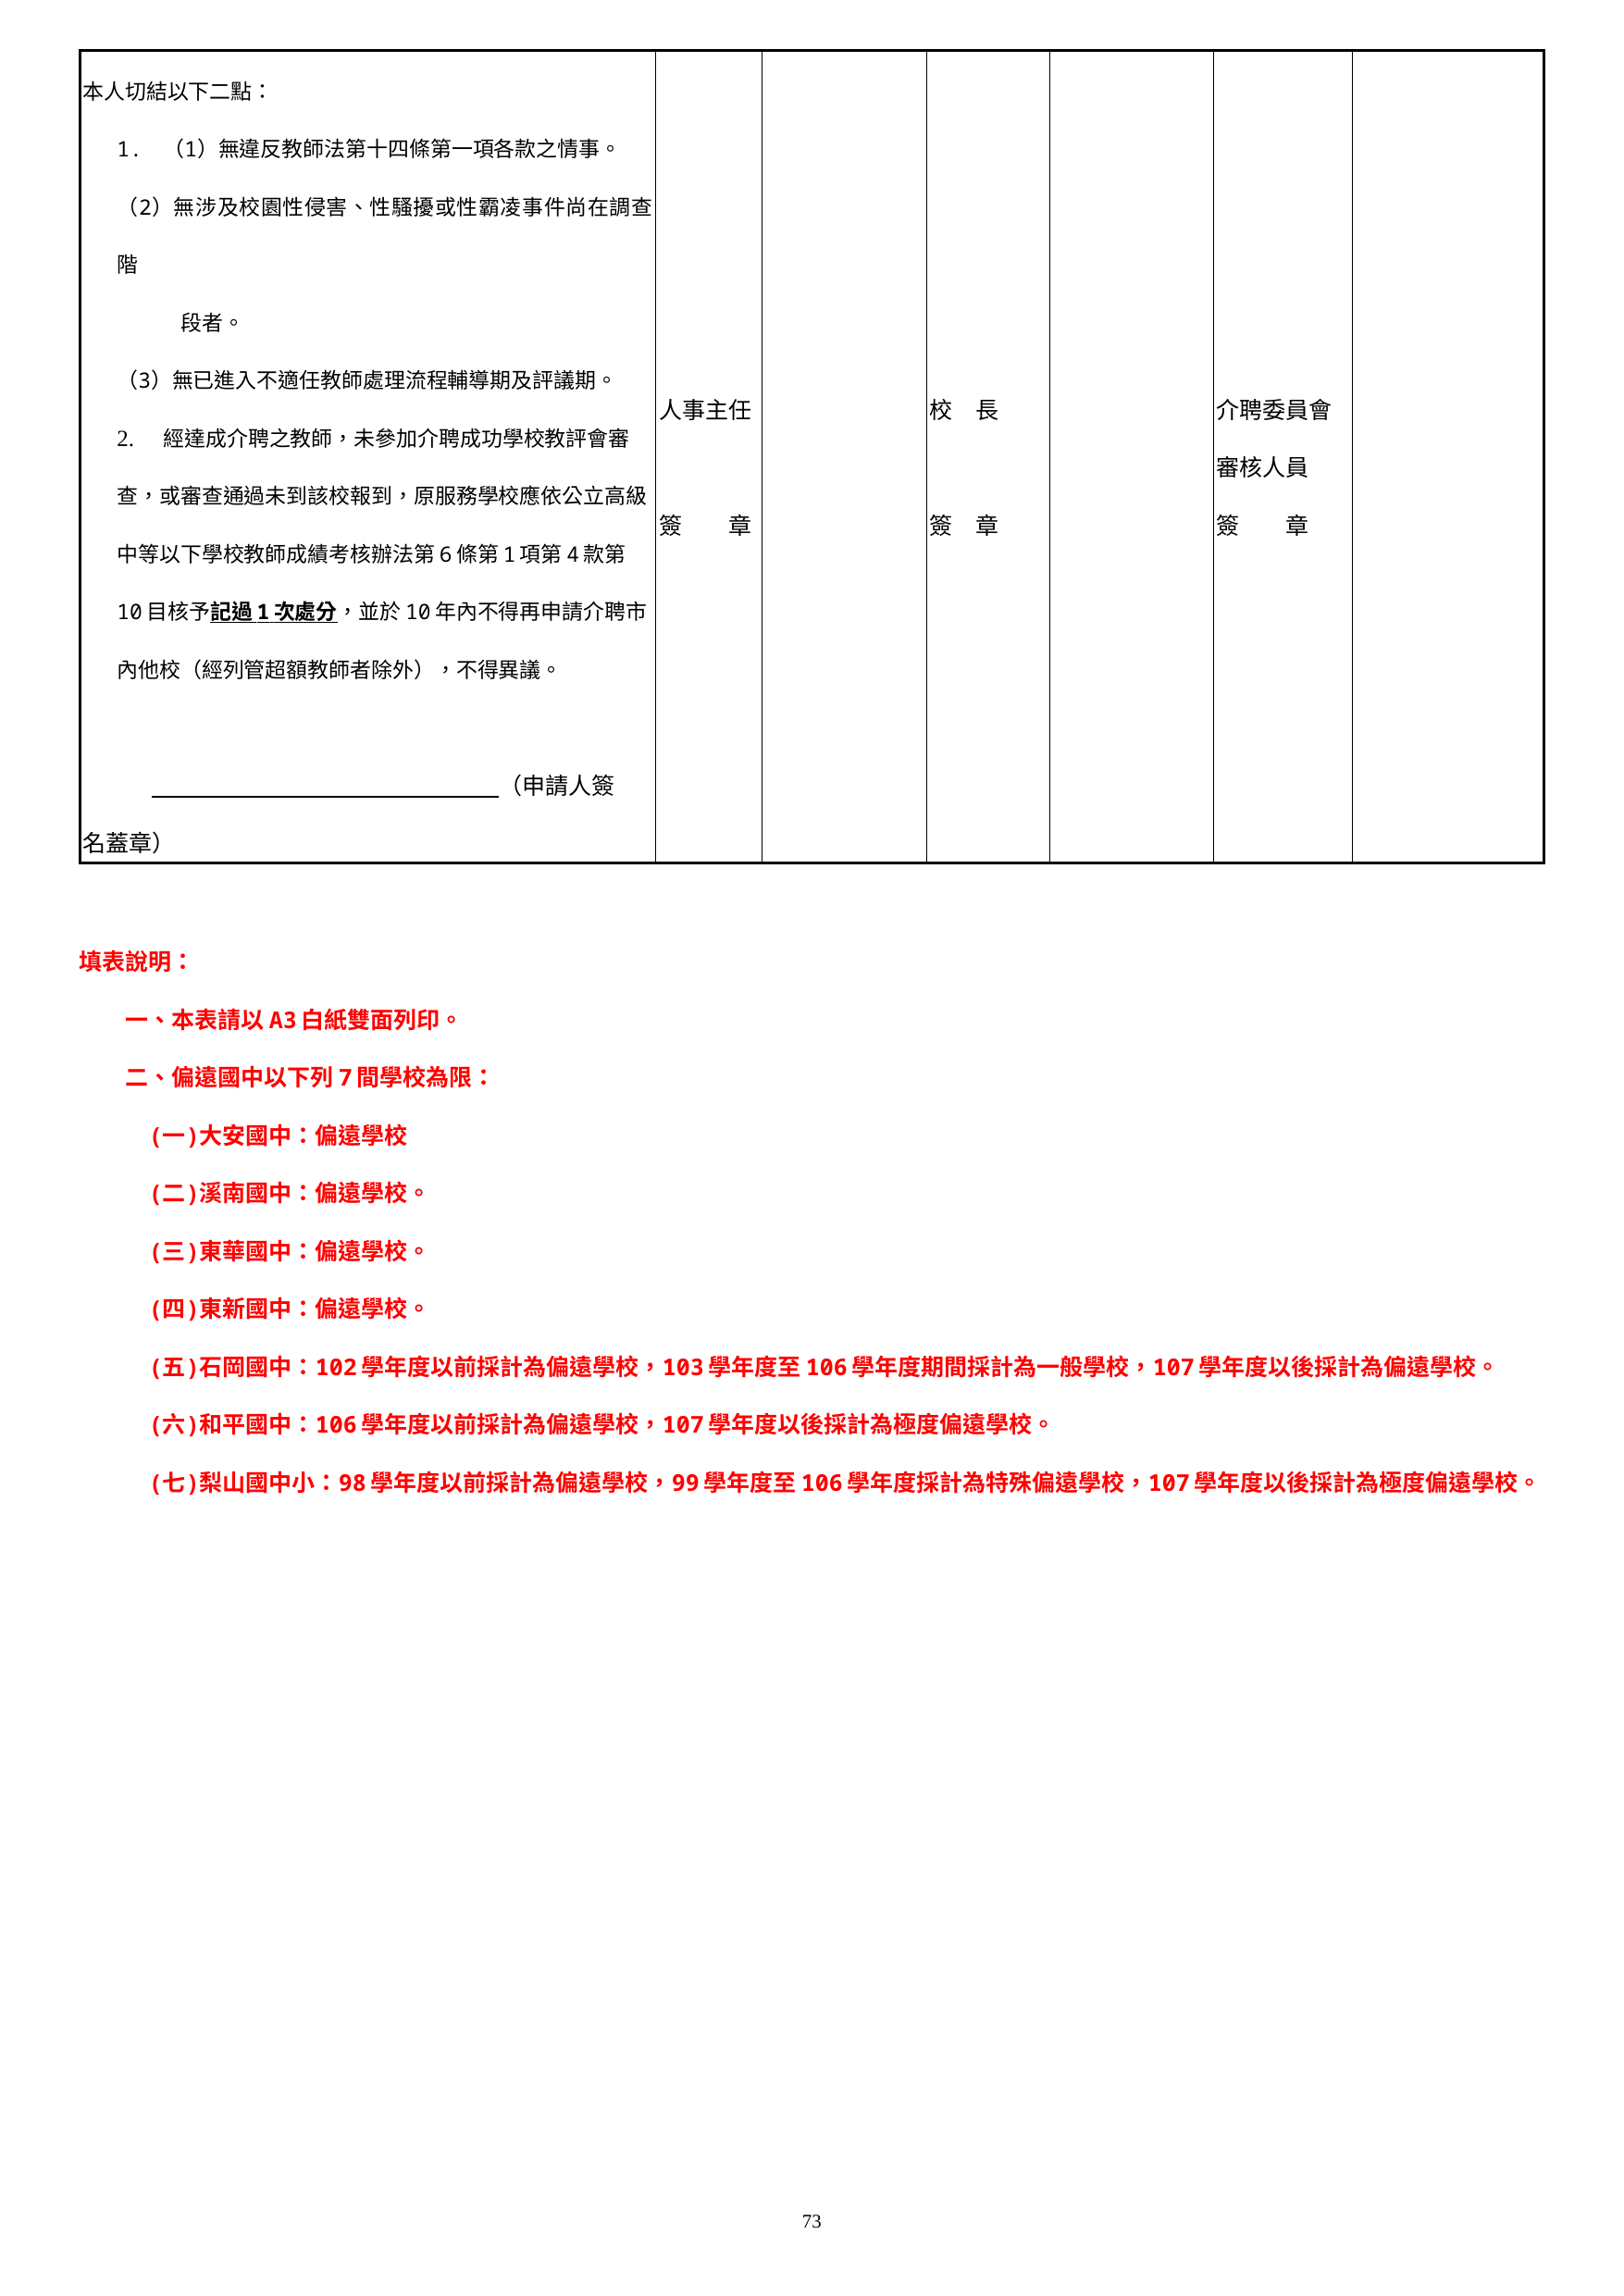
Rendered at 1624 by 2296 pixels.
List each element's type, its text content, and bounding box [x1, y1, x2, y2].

table_cell [762, 52, 926, 862]
text (二)溪南國中：偏遠學校。 [80, 1153, 1557, 1211]
text (五)石岡國中：102學年度以前採計為偏遠學校，103學年度至106學年度期間採計為一般學校，107學年度以後採計為偏遠學校。 [80, 1327, 1557, 1384]
text 填表說明： [80, 922, 1557, 980]
table_cell 本人切結以下二點： （1）無違反教師法第十四條第一項各款之情事。 （2）無涉及校園性侵害、性騷擾或性霸凌事件尚在調查階 段者。 （3）無已進入不適任教師處理流程輔導期及評議期。 經達成介聘之教師，未參加介聘成功學校教評會審查，或審查通過未到該校報到，原服務學校應依公立高級中等以下學校教師成績考核辦法第6條第1項第4款第10目核予記過1次處分，並於10年內不得再申請介聘市內他校（經列管超額教師者除外），不得異議。 （申請人簽名蓋章） [81, 52, 655, 862]
text (四)東新國中：偏遠學校。 [80, 1269, 1557, 1327]
table_cell 校 長 簽 章 [927, 52, 1049, 862]
table_cell [1353, 52, 1543, 862]
text (七)梨山國中小：98學年度以前採計為偏遠學校，99學年度至106學年度採計為特殊偏遠學校，107學年度以後採計為極度偏遠學校。 [80, 1443, 1557, 1500]
text 二、偏遠國中以下列7間學校為限： [80, 1037, 1557, 1096]
text (一)大安國中：偏遠學校 [80, 1096, 1557, 1153]
text 一、本表請以A3白紙雙面列印。 [80, 980, 1557, 1037]
text (三)東華國中：偏遠學校。 [80, 1211, 1557, 1269]
table_cell 人事主任 簽 章 [656, 52, 762, 862]
table_cell 介聘委員會 審核人員 簽 章 [1214, 52, 1352, 862]
table_cell [1050, 52, 1213, 862]
text (六)和平國中：106學年度以前採計為偏遠學校，107學年度以後採計為極度偏遠學校。 [80, 1384, 1557, 1443]
